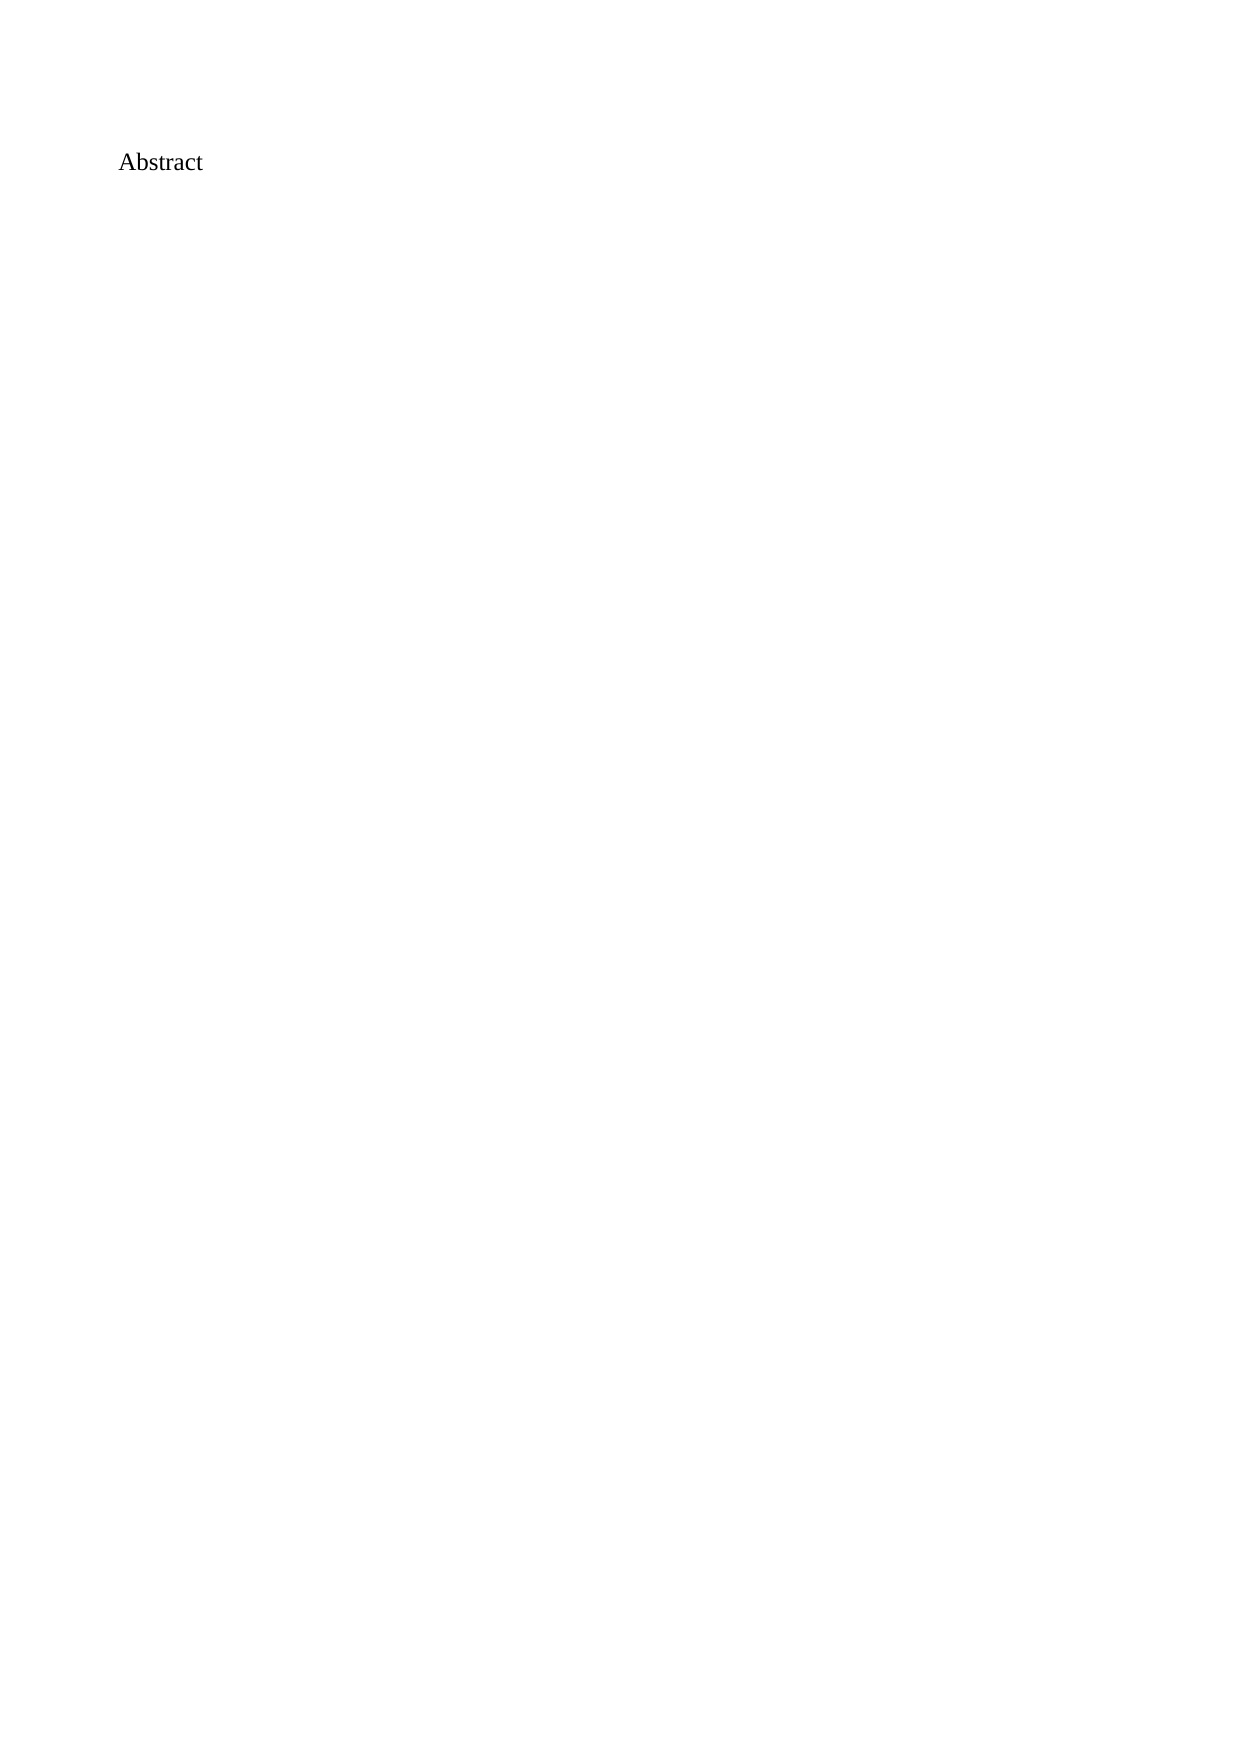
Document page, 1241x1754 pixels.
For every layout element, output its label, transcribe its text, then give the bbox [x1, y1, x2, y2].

text Abstract [118, 147, 1122, 176]
